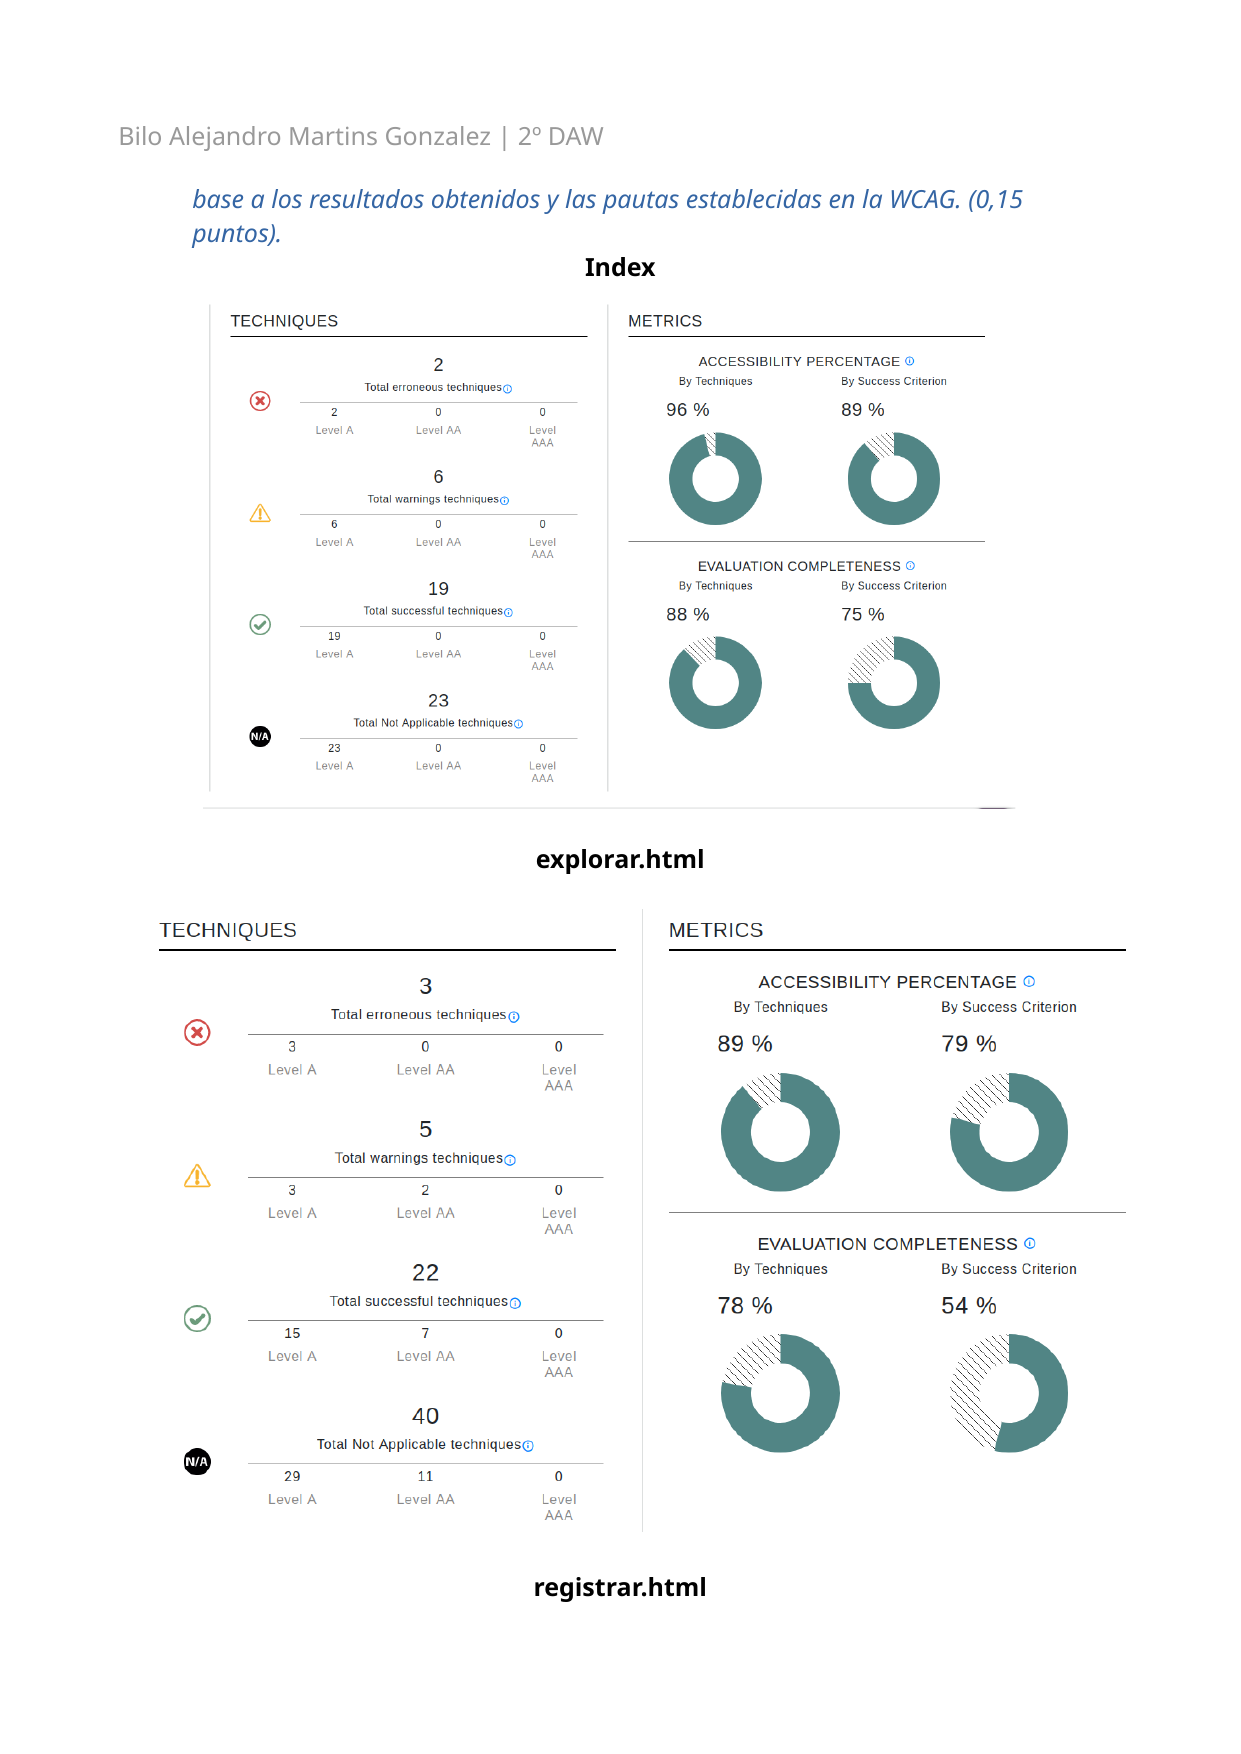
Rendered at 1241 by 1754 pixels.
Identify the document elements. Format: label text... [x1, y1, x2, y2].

picture [135, 885, 1139, 1536]
picture [203, 291, 1016, 809]
text puntos). [118, 216, 1122, 250]
text registrar.html [118, 1570, 1122, 1604]
text base a los resultados obtenidos y las pautas establecidas en la WCAG. (0,15 [118, 182, 1122, 216]
text explorar.html [118, 842, 1122, 876]
text Index [118, 250, 1122, 284]
